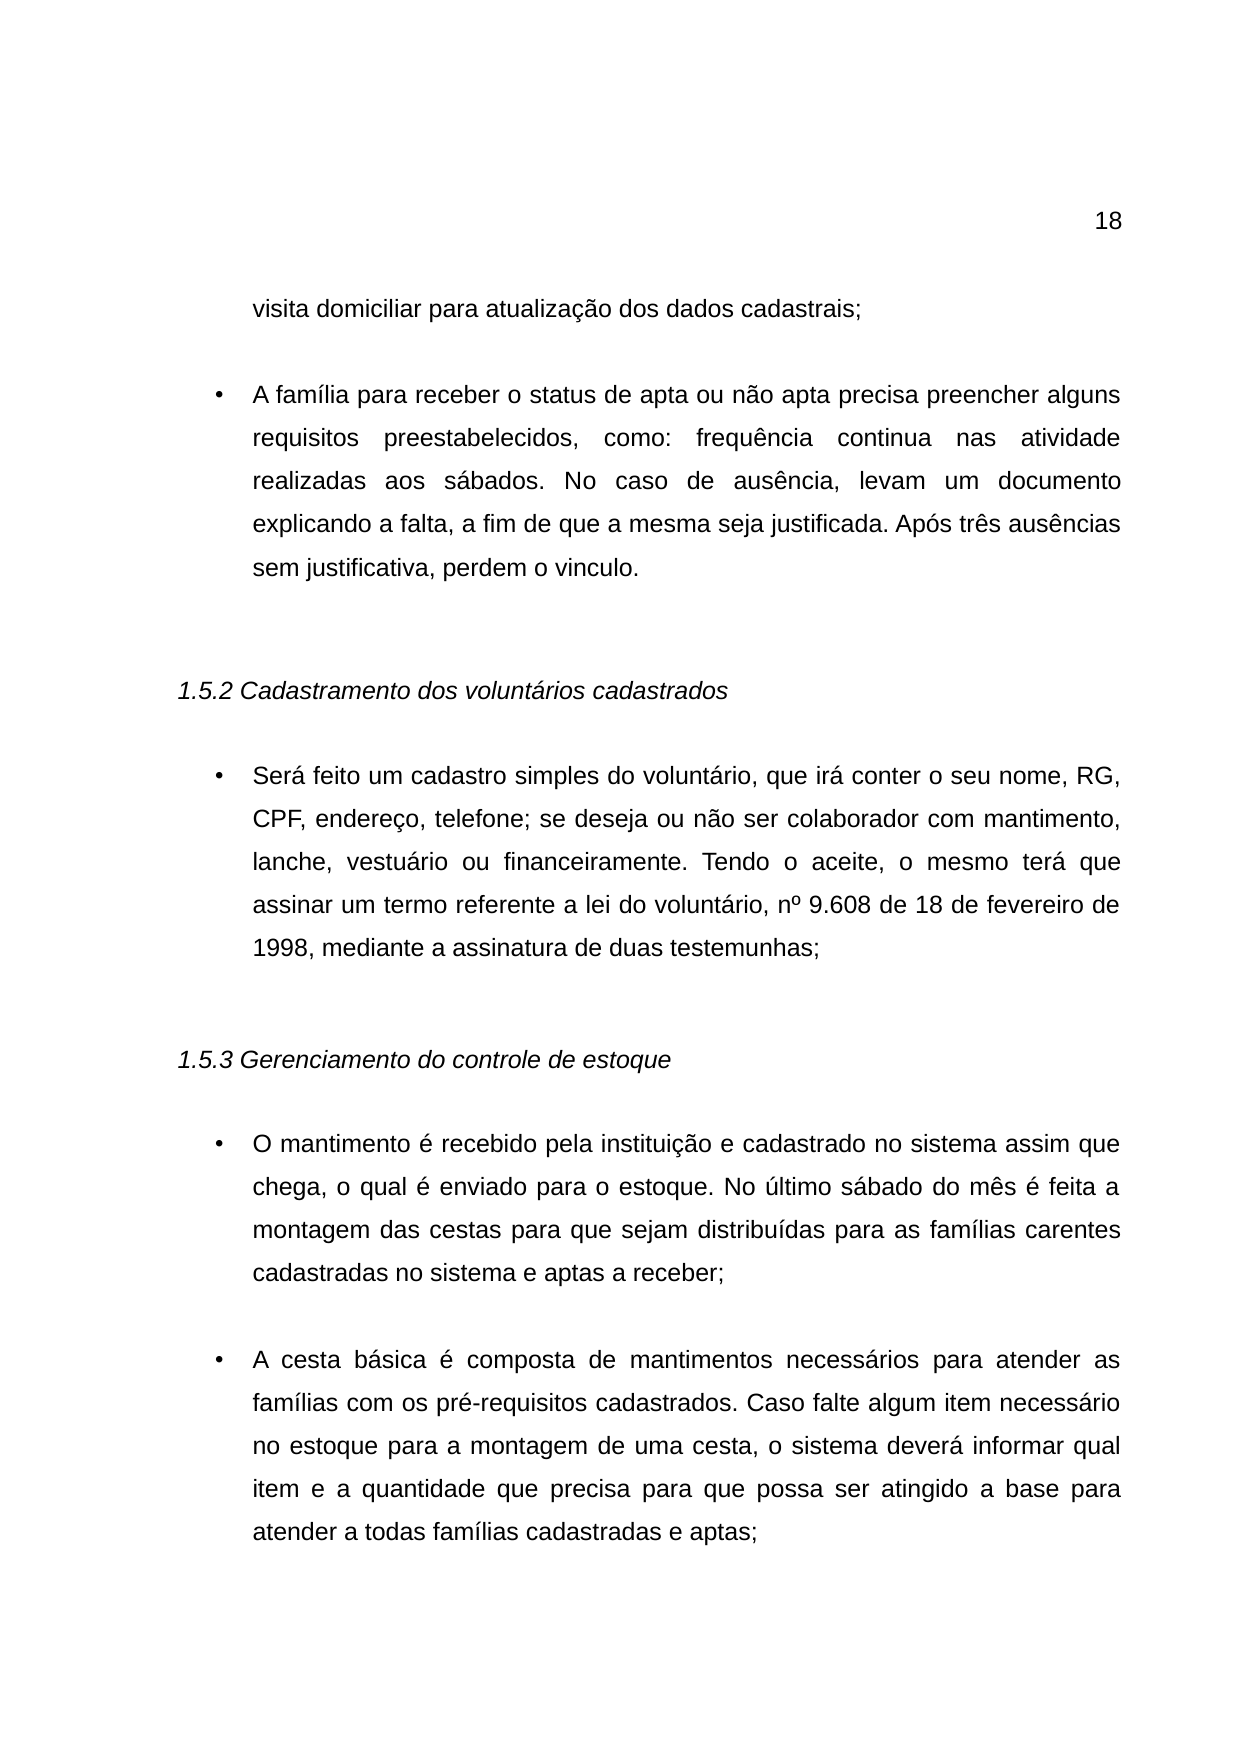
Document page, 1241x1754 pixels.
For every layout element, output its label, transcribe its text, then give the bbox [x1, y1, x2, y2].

subtitle 1.5.2 Cadastramento dos voluntários cadastrados [177, 676, 1122, 705]
list visita domiciliar para atualização dos dados cadastrais; [215, 294, 1122, 322]
list A família para receber o status de apta ou não apta precisa preencher alguns requisitos preestabelecidos, como: frequência continua nas atividade realizadas aos sábados. No caso de ausência, levam um documento explicando a falta, a fim de que a mesma seja justificada. Após três ausências sem justificativa, perdem o vinculo. [215, 380, 1122, 581]
list O mantimento é recebido pela instituição e cadastrado no sistema assim que chega, o qual é enviado para o estoque. No último sábado do mês é feita a montagem das cestas para que sejam distribuídas para as famílias carentes cadastradas no sistema e aptas a receber; [215, 1129, 1122, 1287]
list A cesta básica é composta de mantimentos necessários para atender as famílias com os pré-requisitos cadastrados. Caso falte algum item necessário no estoque para a montagem de uma cesta, o sistema deverá informar qual item e a quantidade que precisa para que possa ser atingido a base para atender a todas famílias cadastradas e aptas; [215, 1345, 1122, 1546]
list Será feito um cadastro simples do voluntário, que irá conter o seu nome, RG, CPF, endereço, telefone; se deseja ou não ser colaborador com mantimento, lanche, vestuário ou financeiramente. Tendo o aceite, o mesmo terá que assinar um termo referente a lei do voluntário, nº 9.608 de 18 de fevereiro de 1998, mediante a assinatura de duas testemunhas; [215, 761, 1122, 962]
subtitle 1.5.3 Gerenciamento do controle de estoque [177, 1044, 1122, 1073]
